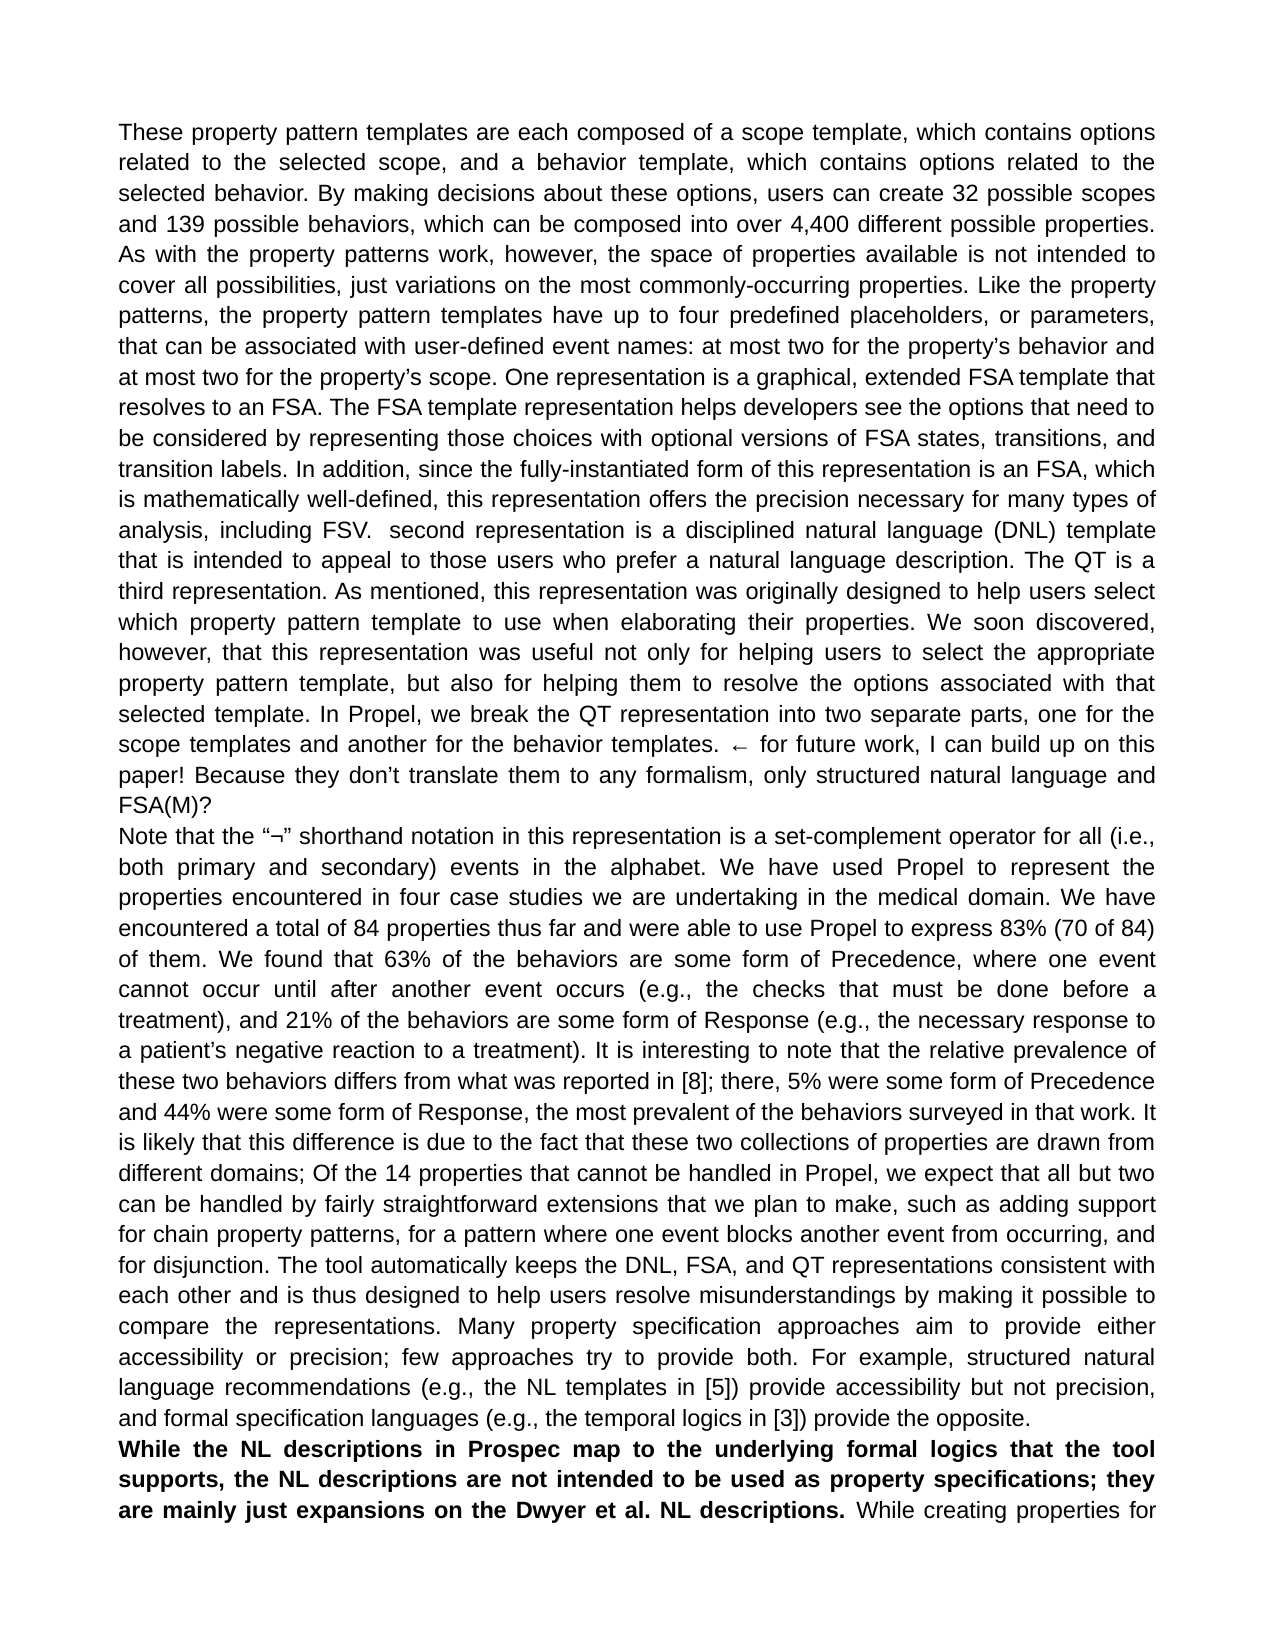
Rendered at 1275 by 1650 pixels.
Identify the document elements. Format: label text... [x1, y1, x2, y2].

text Note that the “¬” shorthand notation in this representation is a set-complement operator for all (i.e., both primary and secondary) events in the alphabet. We have used Propel to represent the properties encountered in four case studies we are undertaking in the medical domain. We have encountered a total of 84 properties thus far and were able to use Propel to express 83% (70 of 84) of them. We found that 63% of the behaviors are some form of Precedence, where one event cannot occur until after another event occurs (e.g., the checks that must be done before a treatment), and 21% of the behaviors are some form of Response (e.g., the necessary response to a patient’s negative reaction to a treatment). It is interesting to note that the relative prevalence of these two behaviors differs from what was reported in [8]; there, 5% were some form of Precedence and 44% were some form of Response, the most prevalent of the behaviors surveyed in that work. It is likely that this difference is due to the fact that these two collections of properties are drawn from different domains; Of the 14 properties that cannot be handled in Propel, we expect that all but two can be handled by fairly straightforward extensions that we plan to make, such as adding support for chain property patterns, for a pattern where one event blocks another event from occurring, and for disjunction. The tool automatically keeps the DNL, FSA, and QT representations consistent with each other and is thus designed to help users resolve misunderstandings by making it possible to compare the representations. Many property specification approaches aim to provide either accessibility or precision; few approaches try to provide both. For example, structured natural language recommendations (e.g., the NL templates in [5]) provide accessibility but not precision, and formal specification languages (e.g., the temporal logics in [3]) provide the opposite. [118, 822, 1157, 1431]
text While the NL descriptions in Prospec map to the underlying formal logics that the tool supports, the NL descriptions are not intended to be used as property specifications; they are mainly just expansions on the Dwyer et al. NL descriptions. While creating properties for [118, 1435, 1157, 1523]
text These property pattern templates are each composed of a scope template, which contains options related to the selected scope, and a behavior template, which contains options related to the selected behavior. By making decisions about these options, users can create 32 possible scopes and 139 possible behaviors, which can be composed into over 4,400 different possible properties. As with the property patterns work, however, the space of properties available is not intended to cover all possibilities, just variations on the most commonly-occurring properties. Like the property patterns, the property pattern templates have up to four predefined placeholders, or parameters, that can be associated with user-defined event names: at most two for the property’s behavior and at most two for the property’s scope. One representation is a graphical, extended FSA template that resolves to an FSA. The FSA template representation helps developers see the options that need to be considered by representing those choices with optional versions of FSA states, transitions, and transition labels. In addition, since the fully-instantiated form of this representation is an FSA, which is mathematically well-defined, this representation offers the precision necessary for many types of analysis, including FSV. second representation is a disciplined natural language (DNL) template that is intended to appeal to those users who prefer a natural language description. The QT is a third representation. As mentioned, this representation was originally designed to help users select which property pattern template to use when elaborating their properties. We soon discovered, however, that this representation was useful not only for helping users to select the appropriate property pattern template, but also for helping them to resolve the options associated with that selected template. In Propel, we break the QT representation into two separate parts, one for the scope templates and another for the behavior templates. ← for future work, I can build up on this paper! Because they don’t translate them to any formalism, only structured natural language and FSA(M)? [118, 118, 1157, 819]
